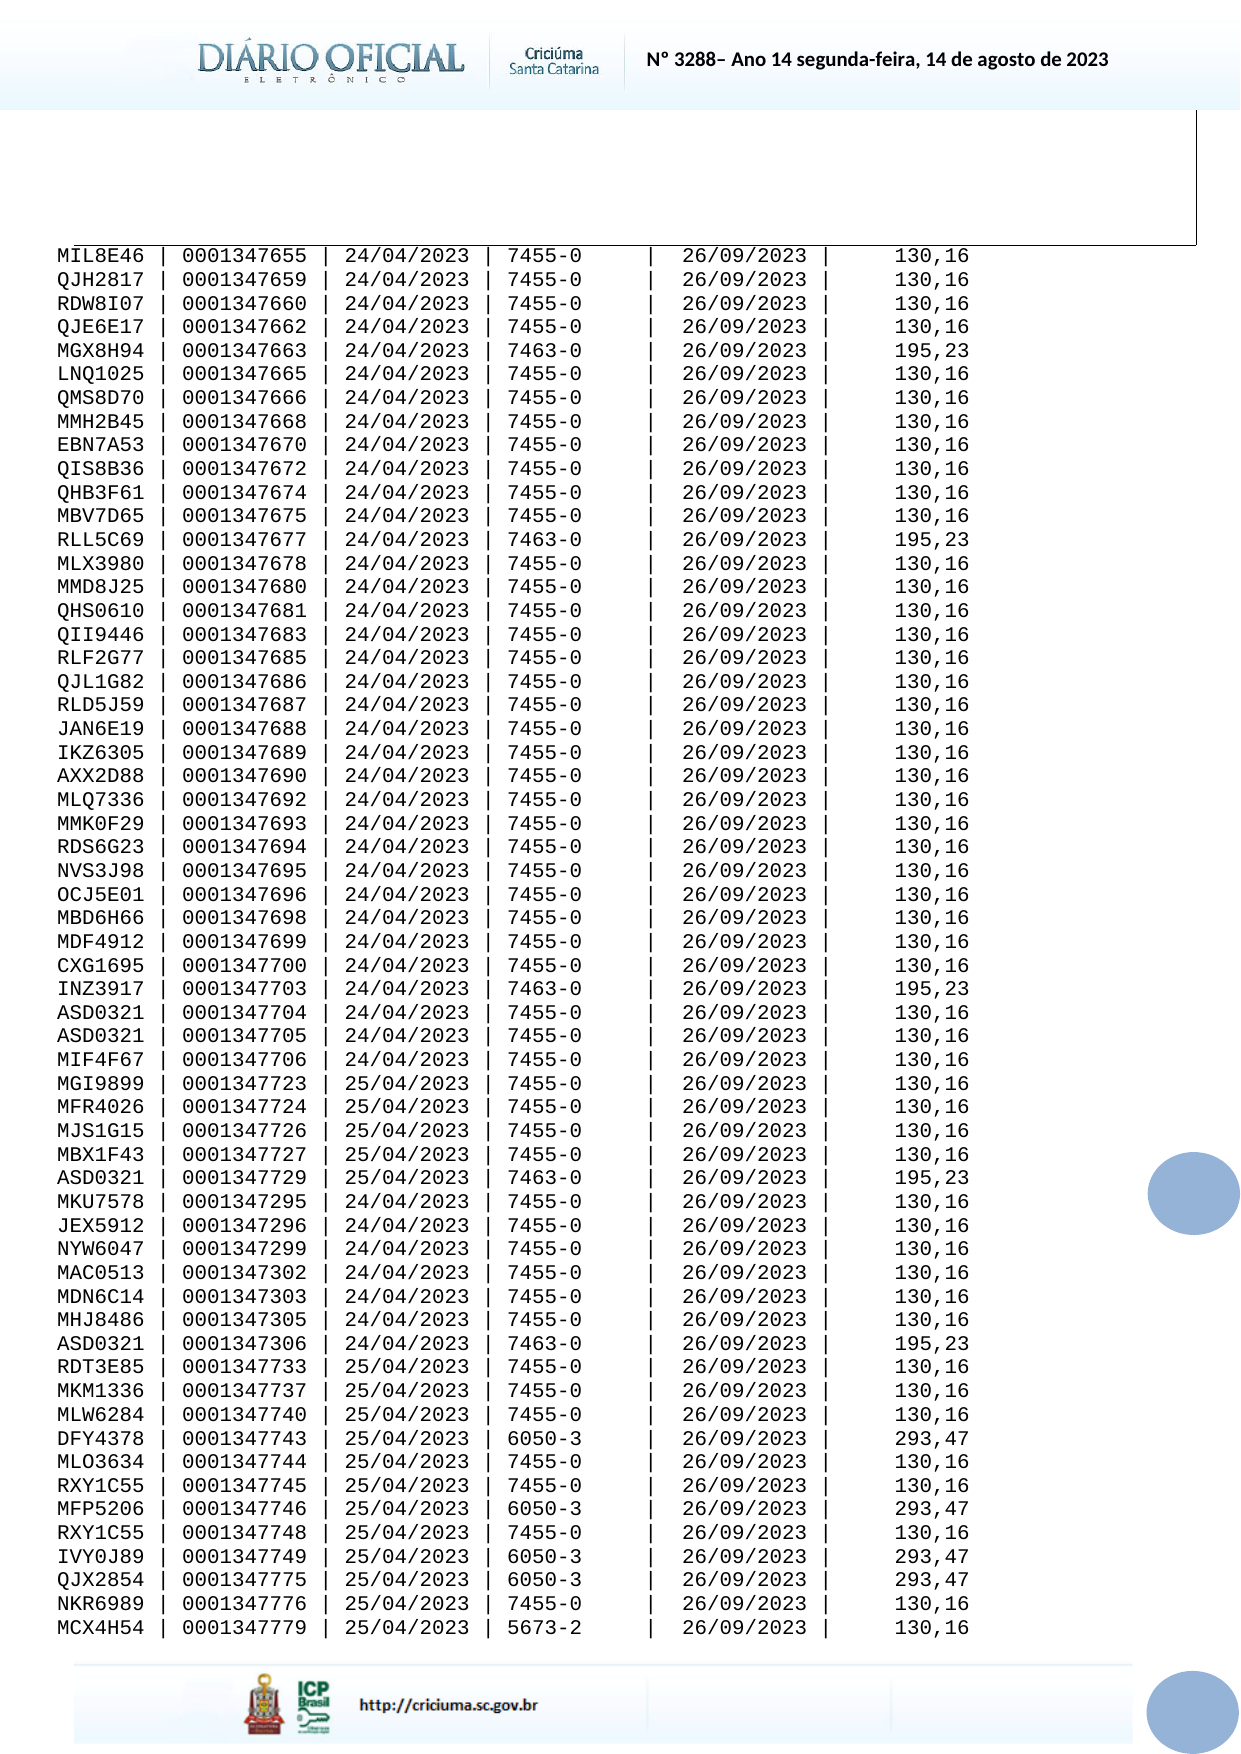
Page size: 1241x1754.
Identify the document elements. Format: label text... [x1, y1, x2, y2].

text IKZ6305 | 0001347689 | 24/04/2023 | 7455-0 | 26/09/2023 | 130,16 [44, 742, 1196, 765]
text MIF4F67 | 0001347706 | 24/04/2023 | 7455-0 | 26/09/2023 | 130,16 [44, 1049, 1196, 1073]
text MAC0513 | 0001347302 | 24/04/2023 | 7455-0 | 26/09/2023 | 130,16 [44, 1262, 1196, 1286]
text MBD6H66 | 0001347698 | 24/04/2023 | 7455-0 | 26/09/2023 | 130,16 [44, 907, 1196, 931]
text MHJ8486 | 0001347305 | 24/04/2023 | 7455-0 | 26/09/2023 | 130,16 [44, 1309, 1196, 1333]
text RLL5C69 | 0001347677 | 24/04/2023 | 7463-0 | 26/09/2023 | 195,23 [44, 529, 1196, 553]
text NVS3J98 | 0001347695 | 24/04/2023 | 7455-0 | 26/09/2023 | 130,16 [44, 860, 1196, 884]
text ASD0321 | 0001347306 | 24/04/2023 | 7463-0 | 26/09/2023 | 195,23 [44, 1333, 1196, 1357]
text MBX1F43 | 0001347727 | 25/04/2023 | 7455-0 | 26/09/2023 | 130,16 [44, 1144, 1196, 1167]
text MGI9899 | 0001347723 | 25/04/2023 | 7455-0 | 26/09/2023 | 130,16 [44, 1073, 1196, 1096]
text MLW6284 | 0001347740 | 25/04/2023 | 7455-0 | 26/09/2023 | 130,16 [44, 1404, 1196, 1427]
text NYW6047 | 0001347299 | 24/04/2023 | 7455-0 | 26/09/2023 | 130,16 [44, 1238, 1196, 1262]
text QIS8B36 | 0001347672 | 24/04/2023 | 7455-0 | 26/09/2023 | 130,16 [44, 458, 1196, 482]
text MDN6C14 | 0001347303 | 24/04/2023 | 7455-0 | 26/09/2023 | 130,16 [44, 1286, 1196, 1309]
text OCJ5E01 | 0001347696 | 24/04/2023 | 7455-0 | 26/09/2023 | 130,16 [44, 884, 1196, 907]
text RXY1C55 | 0001347748 | 25/04/2023 | 7455-0 | 26/09/2023 | 130,16 [44, 1522, 1196, 1546]
text MLO3634 | 0001347744 | 25/04/2023 | 7455-0 | 26/09/2023 | 130,16 [44, 1451, 1196, 1475]
text INZ3917 | 0001347703 | 24/04/2023 | 7463-0 | 26/09/2023 | 195,23 [44, 978, 1196, 1002]
text ASD0321 | 0001347704 | 24/04/2023 | 7455-0 | 26/09/2023 | 130,16 [44, 1002, 1196, 1026]
text QII9446 | 0001347683 | 24/04/2023 | 7455-0 | 26/09/2023 | 130,16 [44, 623, 1196, 647]
text MMD8J25 | 0001347680 | 24/04/2023 | 7455-0 | 26/09/2023 | 130,16 [44, 576, 1196, 600]
text MCX4H54 | 0001347779 | 25/04/2023 | 5673-2 | 26/09/2023 | 130,16 [44, 1617, 1196, 1640]
text MJS1G15 | 0001347726 | 25/04/2023 | 7455-0 | 26/09/2023 | 130,16 [44, 1120, 1196, 1144]
text RDS6G23 | 0001347694 | 24/04/2023 | 7455-0 | 26/09/2023 | 130,16 [44, 836, 1196, 860]
text NKR6989 | 0001347776 | 25/04/2023 | 7455-0 | 26/09/2023 | 130,16 [44, 1593, 1196, 1617]
text QJE6E17 | 0001347662 | 24/04/2023 | 7455-0 | 26/09/2023 | 130,16 [44, 316, 1196, 340]
text LNQ1025 | 0001347665 | 24/04/2023 | 7455-0 | 26/09/2023 | 130,16 [44, 363, 1196, 387]
text MDF4912 | 0001347699 | 24/04/2023 | 7455-0 | 26/09/2023 | 130,16 [44, 931, 1196, 954]
text RXY1C55 | 0001347745 | 25/04/2023 | 7455-0 | 26/09/2023 | 130,16 [44, 1475, 1196, 1498]
text MKU7578 | 0001347295 | 24/04/2023 | 7455-0 | 26/09/2023 | 130,16 [44, 1191, 1153, 1215]
text MMK0F29 | 0001347693 | 24/04/2023 | 7455-0 | 26/09/2023 | 130,16 [44, 813, 1196, 836]
text RDT3E85 | 0001347733 | 25/04/2023 | 7455-0 | 26/09/2023 | 130,16 [44, 1357, 1196, 1380]
text DFY4378 | 0001347743 | 25/04/2023 | 6050-3 | 26/09/2023 | 293,47 [44, 1427, 1196, 1451]
text QHB3F61 | 0001347674 | 24/04/2023 | 7455-0 | 26/09/2023 | 130,16 [44, 482, 1196, 505]
text QJH2817 | 0001347659 | 24/04/2023 | 7455-0 | 26/09/2023 | 130,16 [44, 269, 1196, 292]
text QMS8D70 | 0001347666 | 24/04/2023 | 7455-0 | 26/09/2023 | 130,16 [44, 387, 1196, 411]
text MBV7D65 | 0001347675 | 24/04/2023 | 7455-0 | 26/09/2023 | 130,16 [44, 505, 1196, 529]
text QJL1G82 | 0001347686 | 24/04/2023 | 7455-0 | 26/09/2023 | 130,16 [44, 671, 1196, 694]
text AXX2D88 | 0001347690 | 24/04/2023 | 7455-0 | 26/09/2023 | 130,16 [44, 765, 1196, 789]
text RLD5J59 | 0001347687 | 24/04/2023 | 7455-0 | 26/09/2023 | 130,16 [44, 694, 1196, 718]
text MLQ7336 | 0001347692 | 24/04/2023 | 7455-0 | 26/09/2023 | 130,16 [44, 789, 1196, 813]
text MFP5206 | 0001347746 | 25/04/2023 | 6050-3 | 26/09/2023 | 293,47 [44, 1498, 1196, 1522]
text MFR4026 | 0001347724 | 25/04/2023 | 7455-0 | 26/09/2023 | 130,16 [44, 1096, 1196, 1120]
text CXG1695 | 0001347700 | 24/04/2023 | 7455-0 | 26/09/2023 | 130,16 [44, 954, 1196, 978]
text RLF2G77 | 0001347685 | 24/04/2023 | 7455-0 | 26/09/2023 | 130,16 [44, 647, 1196, 671]
text JEX5912 | 0001347296 | 24/04/2023 | 7455-0 | 26/09/2023 | 130,16 [44, 1215, 1196, 1238]
text QJX2854 | 0001347775 | 25/04/2023 | 6050-3 | 26/09/2023 | 293,47 [44, 1569, 1196, 1593]
text MIL8E46 | 0001347655 | 24/04/2023 | 7455-0 | 26/09/2023 | 130,16 [44, 245, 1196, 269]
text MMH2B45 | 0001347668 | 24/04/2023 | 7455-0 | 26/09/2023 | 130,16 [44, 411, 1196, 434]
text ASD0321 | 0001347705 | 24/04/2023 | 7455-0 | 26/09/2023 | 130,16 [44, 1026, 1196, 1049]
text JAN6E19 | 0001347688 | 24/04/2023 | 7455-0 | 26/09/2023 | 130,16 [44, 718, 1196, 742]
text IVY0J89 | 0001347749 | 25/04/2023 | 6050-3 | 26/09/2023 | 293,47 [44, 1546, 1196, 1569]
text RDW8I07 | 0001347660 | 24/04/2023 | 7455-0 | 26/09/2023 | 130,16 [44, 292, 1196, 316]
text ASD0321 | 0001347729 | 25/04/2023 | 7463-0 | 26/09/2023 | 195,23 [44, 1167, 1157, 1191]
text MKM1336 | 0001347737 | 25/04/2023 | 7455-0 | 26/09/2023 | 130,16 [44, 1380, 1196, 1404]
text MGX8H94 | 0001347663 | 24/04/2023 | 7463-0 | 26/09/2023 | 195,23 [44, 340, 1196, 363]
text EBN7A53 | 0001347670 | 24/04/2023 | 7455-0 | 26/09/2023 | 130,16 [44, 434, 1196, 458]
text QHS0610 | 0001347681 | 24/04/2023 | 7455-0 | 26/09/2023 | 130,16 [44, 600, 1196, 623]
text MLX3980 | 0001347678 | 24/04/2023 | 7455-0 | 26/09/2023 | 130,16 [44, 553, 1196, 576]
